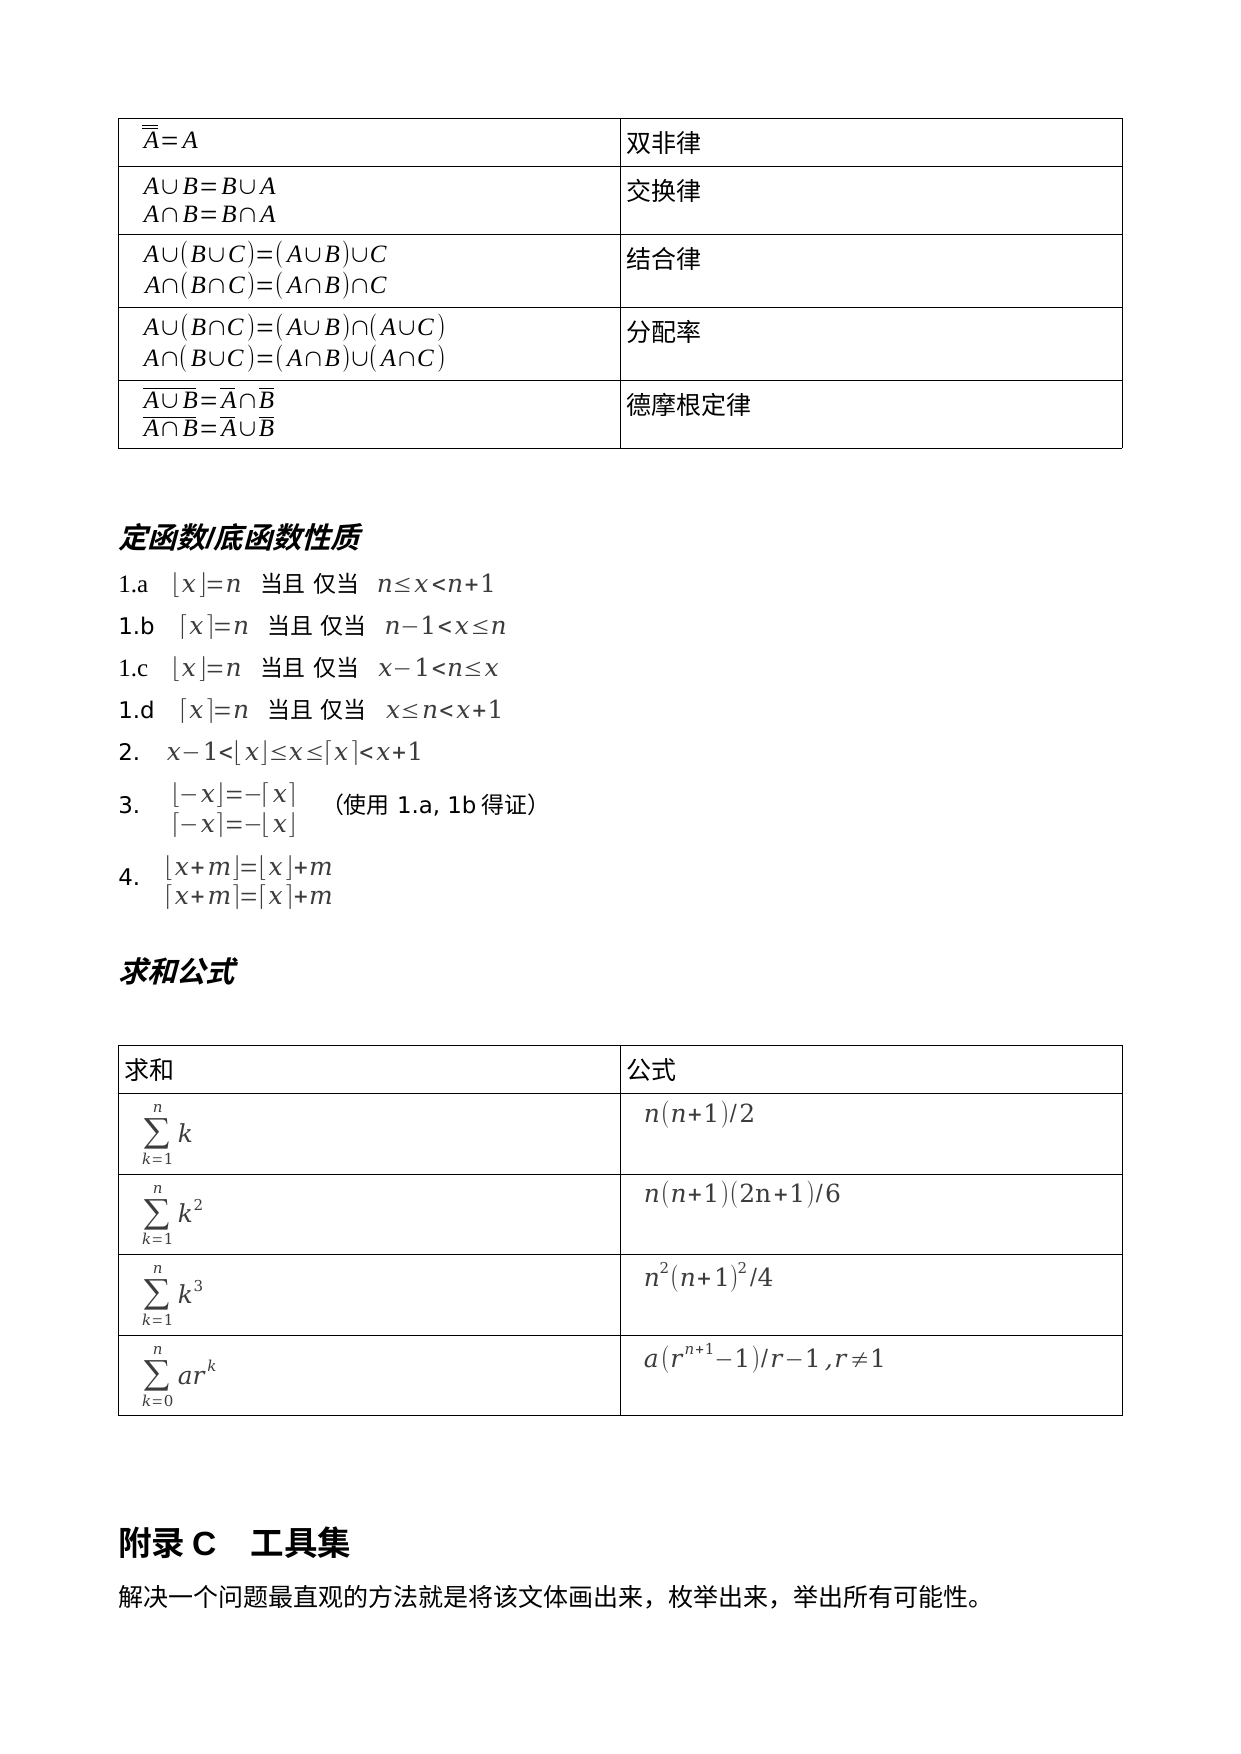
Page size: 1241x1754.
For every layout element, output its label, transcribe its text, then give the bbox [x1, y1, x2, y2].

table_cell 结合律 [621, 235, 1122, 307]
table_cell [621, 1094, 1122, 1173]
text 1.b 当且 仅当 [118, 611, 1122, 641]
subtitle 求和公式 [118, 949, 1122, 991]
table_cell [119, 235, 620, 307]
text 1.a 当且 仅当 [118, 569, 1122, 599]
table_cell 交换律 [621, 167, 1122, 234]
table_cell [119, 1336, 620, 1415]
table_cell [119, 1255, 620, 1335]
table_cell [119, 381, 620, 448]
table_cell [119, 1175, 620, 1254]
table_cell [621, 1175, 1122, 1254]
table_cell [119, 1094, 620, 1173]
table_cell [621, 1336, 1122, 1415]
table_header 公式 [621, 1046, 1122, 1093]
text 1.c 当且 仅当 [118, 653, 1122, 683]
table_header 求和 [119, 1046, 620, 1093]
table_cell [119, 308, 620, 380]
text 4. [118, 851, 1122, 911]
text 解决一个问题最直观的方法就是将该文体画出来，枚举出来，举出所有可能性。 [118, 1578, 1122, 1614]
table_cell 分配率 [621, 308, 1122, 380]
subtitle 附录C 工具集 [118, 1517, 1122, 1565]
table_cell [119, 167, 620, 234]
table_cell [621, 1255, 1122, 1335]
text 3. （使用 1.a, 1b得证） [118, 779, 1122, 839]
table_cell 双非律 [621, 119, 1122, 166]
table_cell 德摩根定律 [621, 381, 1122, 448]
text 1.d 当且 仅当 [118, 695, 1122, 724]
table_cell [119, 119, 620, 166]
text 2. [118, 737, 1122, 766]
subtitle 定函数/底函数性质 [118, 514, 1122, 557]
